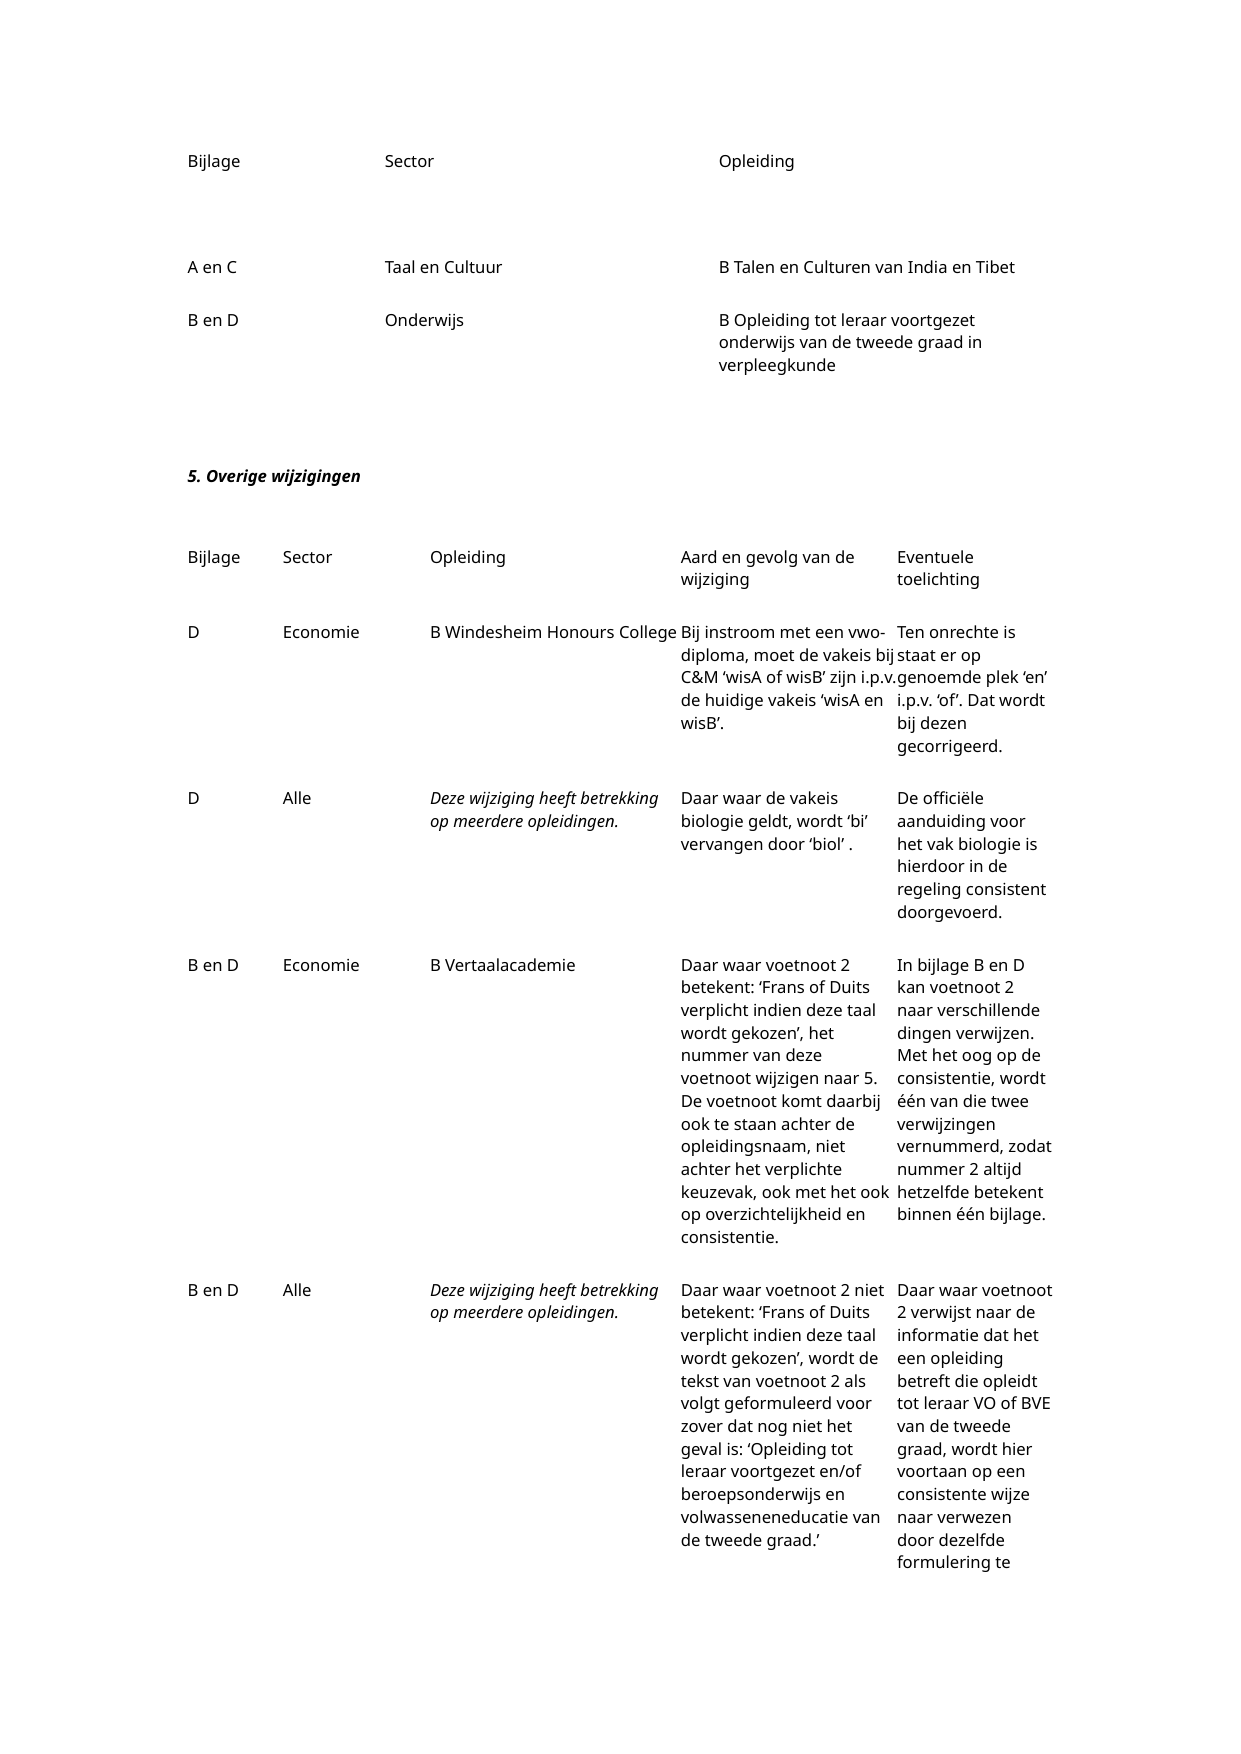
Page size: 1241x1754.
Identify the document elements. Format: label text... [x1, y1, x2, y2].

table_header Sector [385, 150, 718, 203]
table_cell B Talen en Culturen van India en Tibet [719, 255, 1053, 308]
table_cell A en C [188, 255, 384, 308]
table_cell Economie [283, 953, 430, 1278]
table_cell B Opleiding tot leraar voortgezet onderwijs van de tweede graad in verpleegkunde [719, 308, 1053, 406]
table_cell Taal en Cultuur [385, 255, 718, 308]
table_cell Deze wijziging heeft betrekking op meerdere opleidingen. [430, 787, 681, 953]
table_cell B en D [188, 953, 283, 1278]
table_cell Daar waar voetnoot 2 niet betekent: ‘Frans of Duits verplicht indien deze taal wordt gekozen’, wordt de tekst van voetnoot 2 als volgt geformuleerd voor zover dat nog niet het geval is: ‘Opleiding tot leraar voortgezet en/of beroepsonderwijs en volwasseneneducatie van de tweede graad.’ [681, 1279, 897, 1581]
table_cell Daar waar de vakeis biologie geldt, wordt ‘bi’ vervangen door ‘biol’ . [681, 787, 897, 953]
table_header Opleiding [719, 150, 1053, 203]
table_header Opleiding [430, 545, 681, 621]
table_cell Onderwijs [385, 308, 718, 406]
table_cell B en D [188, 308, 384, 406]
table_cell [188, 203, 384, 255]
table_cell [385, 203, 718, 255]
table_header Eventuele toelichting [897, 545, 1053, 621]
table_header Bijlage [188, 545, 283, 621]
table_cell D [188, 787, 283, 953]
table_cell B en D [188, 1279, 283, 1581]
table_cell Alle [283, 787, 430, 953]
table_cell Economie [283, 621, 430, 787]
table_cell Daar waar voetnoot 2 verwijst naar de informatie dat het een opleiding betreft die opleidt tot leraar VO of BVE van de tweede graad, wordt hier voortaan op een consistente wijze naar verwezen door dezelfde formulering te [897, 1279, 1053, 1581]
table_cell [719, 203, 1053, 255]
table_cell Daar waar voetnoot 2 betekent: ‘Frans of Duits verplicht indien deze taal wordt gekozen’, het nummer van deze voetnoot wijzigen naar 5. De voetnoot komt daarbij ook te staan achter de opleidingsnaam, niet achter het verplichte keuzevak, ook met het ook op overzichtelijkheid en consistentie. [681, 953, 897, 1278]
table_cell In bijlage B en D kan voetnoot 2 naar verschillende dingen verwijzen. Met het oog op de consistentie, wordt één van die twee verwijzingen vernummerd, zodat nummer 2 altijd hetzelfde betekent binnen één bijlage. [897, 953, 1053, 1278]
table_header Aard en gevolg van de wijziging [681, 545, 897, 621]
table_cell Ten onrechte is staat er op genoemde plek ‘en’ i.p.v. ‘of’. Dat wordt bij dezen gecorrigeerd. [897, 621, 1053, 787]
table_cell B Windesheim Honours College [430, 621, 681, 787]
table_cell Deze wijziging heeft betrekking op meerdere opleidingen. [430, 1279, 681, 1581]
table_header Sector [283, 545, 430, 621]
table_header Bijlage [188, 150, 384, 203]
table_cell D [188, 621, 283, 787]
table_cell Bij instroom met een vwo-diploma, moet de vakeis bij C&M ‘wisA of wisB’ zijn i.p.v. de huidige vakeis ‘wisA en wisB’. [681, 621, 897, 787]
table_cell Alle [283, 1279, 430, 1581]
table_cell De officiële aanduiding voor het vak biologie is hierdoor in de regeling consistent doorgevoerd. [897, 787, 1053, 953]
text 5. Overige wijzigingen [187, 465, 1053, 487]
table_cell B Vertaalacademie [430, 953, 681, 1278]
